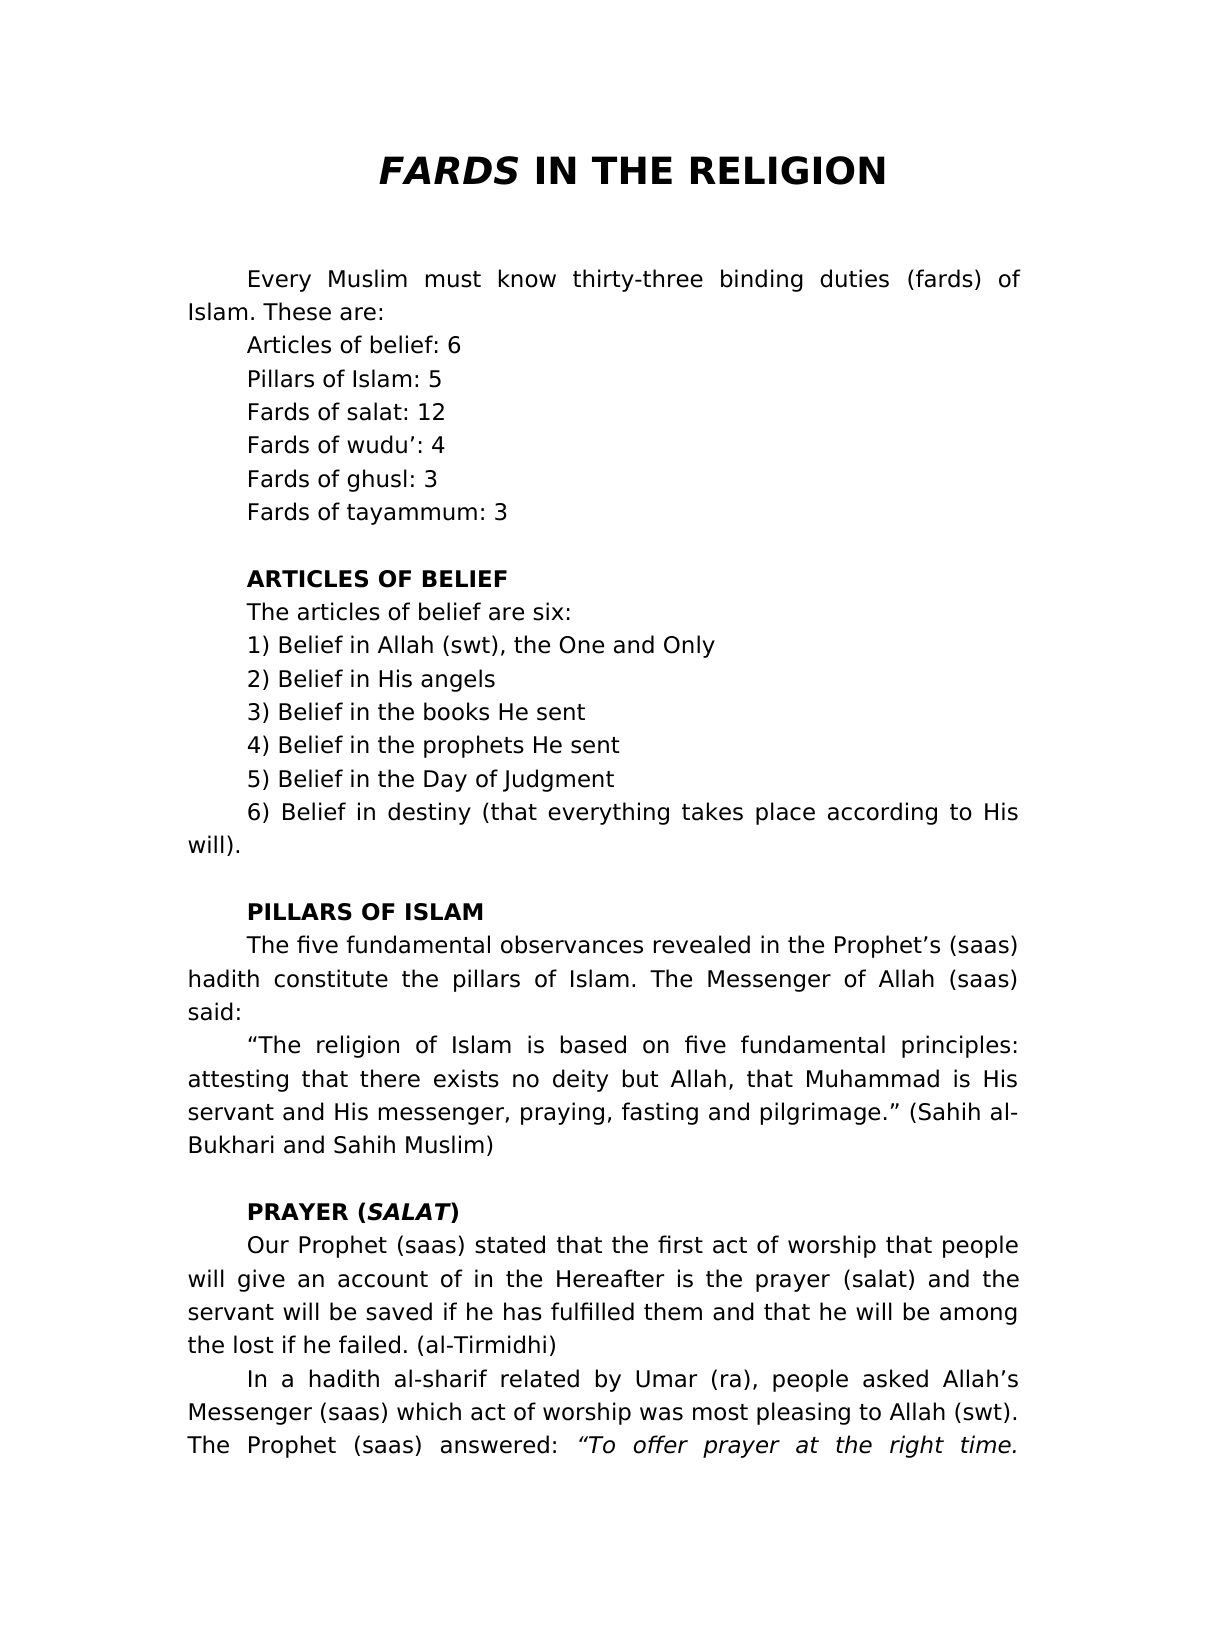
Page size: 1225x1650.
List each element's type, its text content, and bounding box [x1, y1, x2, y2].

text 6) Belief in destiny (that everything takes place according to His will). [187, 794, 1020, 860]
text Pillars of Islam: 5 [187, 360, 1020, 394]
text The articles of belief are six: [187, 594, 1020, 627]
text PILLARS OF ISLAM [187, 894, 1020, 927]
text In a hadith al-sharif related by Umar (ra), people asked Allah’s Messenger (saas) which act of worship was most pleasing to Allah (swt). The Prophet (saas) answered: “To offer prayer at the right time. [187, 1360, 1020, 1460]
text “The religion of Islam is based on five fundamental principles: attesting that there exists no deity but Allah, that Muhammad is His servant and His messenger, praying, fasting and pilgrimage.” (Sahih al-Bukhari and Sahih Muslim) [187, 1027, 1020, 1160]
text 2) Belief in His angels [187, 660, 1020, 694]
text 4) Belief in the prophets He sent [187, 727, 1020, 760]
text Fards of salat: 12 [187, 394, 1020, 427]
text Articles of belief: 6 [187, 327, 1020, 360]
text The five fundamental observances revealed in the Prophet’s (saas) hadith constitute the pillars of Islam. The Messenger of Allah (saas) said: [187, 927, 1020, 1027]
text Fards of tayammum: 3 [187, 494, 1020, 527]
text 1) Belief in Allah (swt), the One and Only [187, 627, 1020, 660]
text ARTICLES OF BELIEF [187, 560, 1020, 594]
text Fards of ghusl: 3 [187, 460, 1020, 494]
text FARDS IN THE RELIGION [187, 150, 1020, 194]
text PRAYER (SALAT) [187, 1194, 1020, 1227]
text 5) Belief in the Day of Judgment [187, 760, 1020, 794]
text Fards of wudu’: 4 [187, 427, 1020, 460]
text 3) Belief in the books He sent [187, 694, 1020, 727]
text Every Muslim must know thirty-three binding duties (fards) of Islam. These are: [187, 260, 1020, 327]
text Our Prophet (saas) stated that the first act of worship that people will give an account of in the Hereafter is the prayer (salat) and the servant will be saved if he has fulfilled them and that he will be among the lost if he failed. (al-Tirmidhi) [187, 1227, 1020, 1360]
